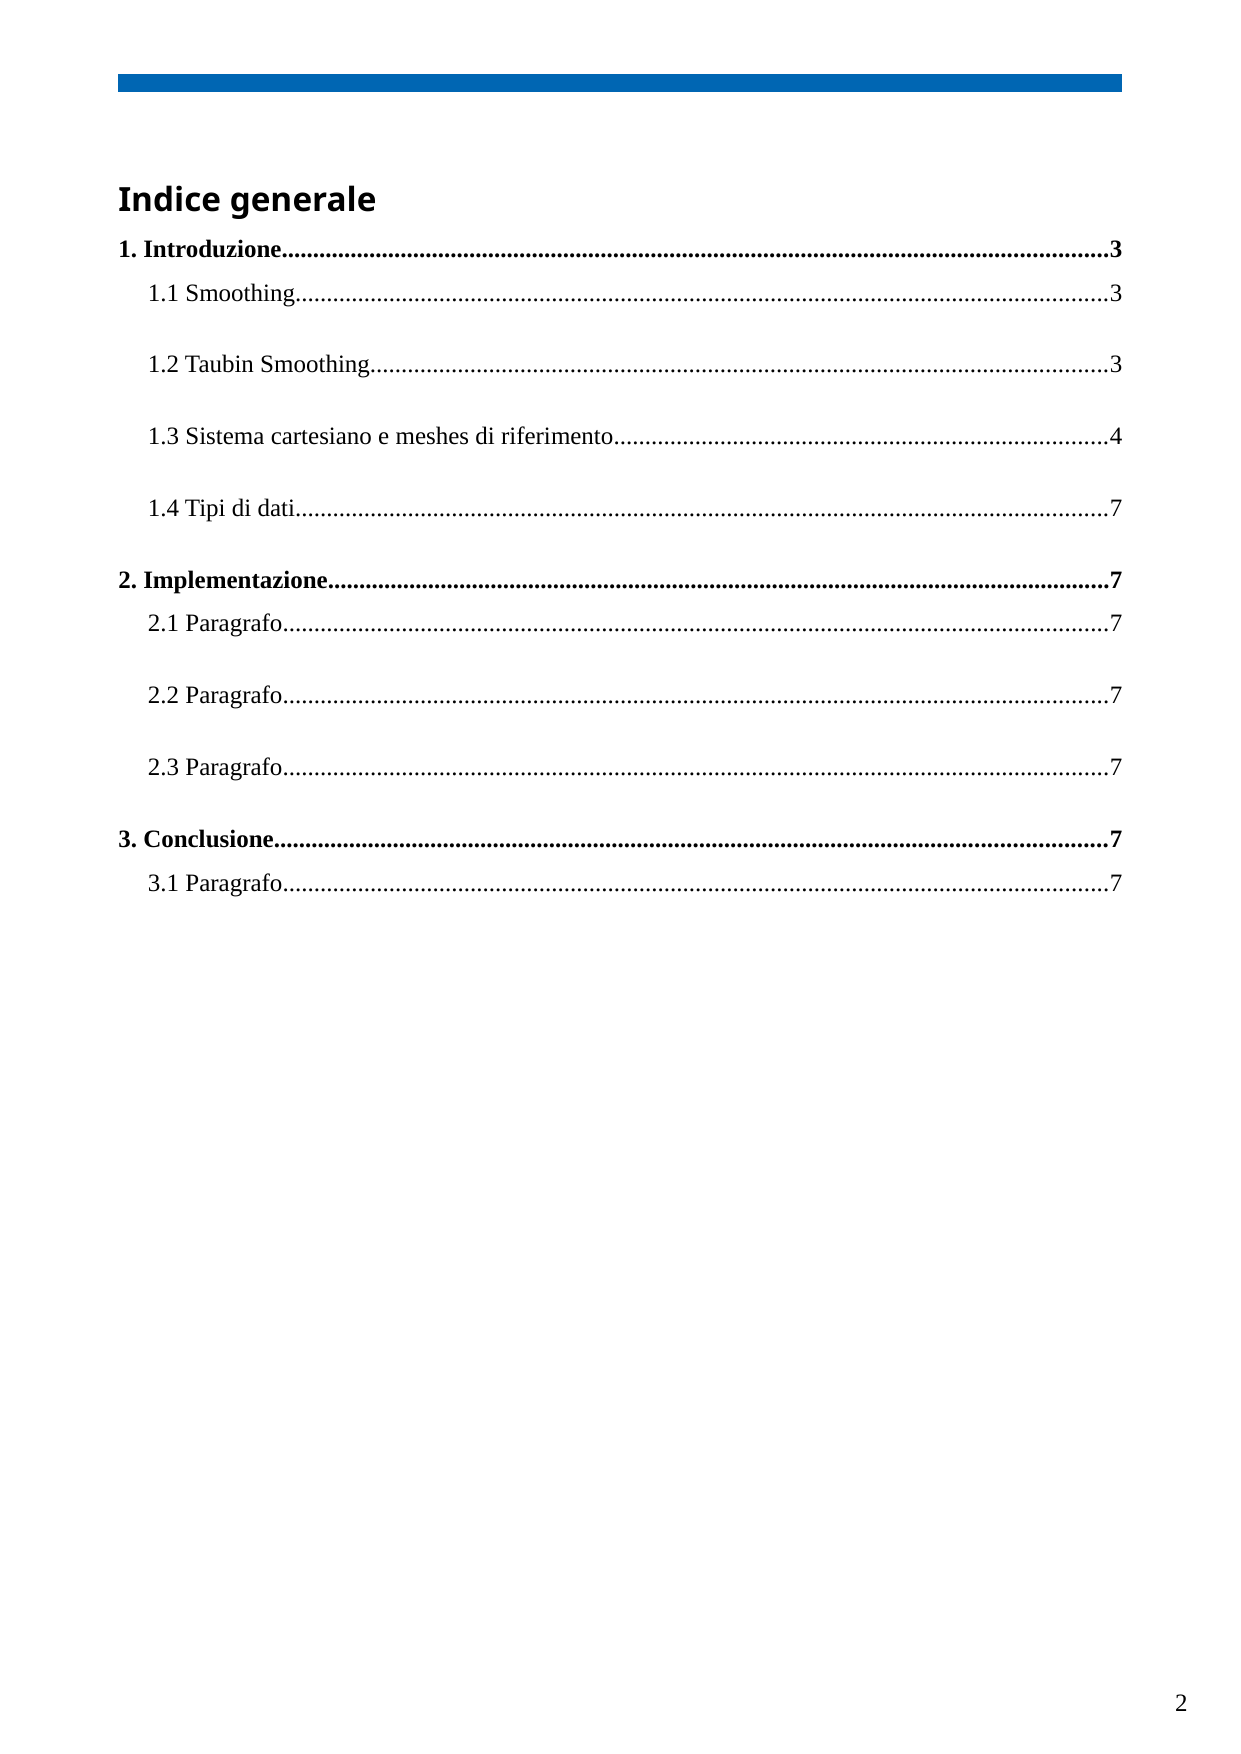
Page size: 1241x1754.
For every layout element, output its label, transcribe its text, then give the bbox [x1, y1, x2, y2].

subtitle Indice generale [118, 176, 1122, 222]
text 1.1 Smoothing 3 [148, 278, 1122, 306]
text 1.4 Tipi di dati 7 [148, 493, 1122, 522]
text 2.2 Paragrafo 7 [148, 680, 1122, 709]
text 2.1 Paragrafo 7 [148, 608, 1122, 637]
text 2.3 Paragrafo 7 [148, 752, 1122, 781]
text 1. Introduzione 3 [118, 234, 1122, 263]
text 3.1 Paragrafo 7 [148, 868, 1122, 896]
text 1.3 Sistema cartesiano e meshes di riferimento 4 [148, 421, 1122, 450]
text 2. Implementazione 7 [118, 565, 1122, 594]
text 3. Conclusione 7 [118, 824, 1122, 853]
text 1.2 Taubin Smoothing 3 [148, 349, 1122, 378]
